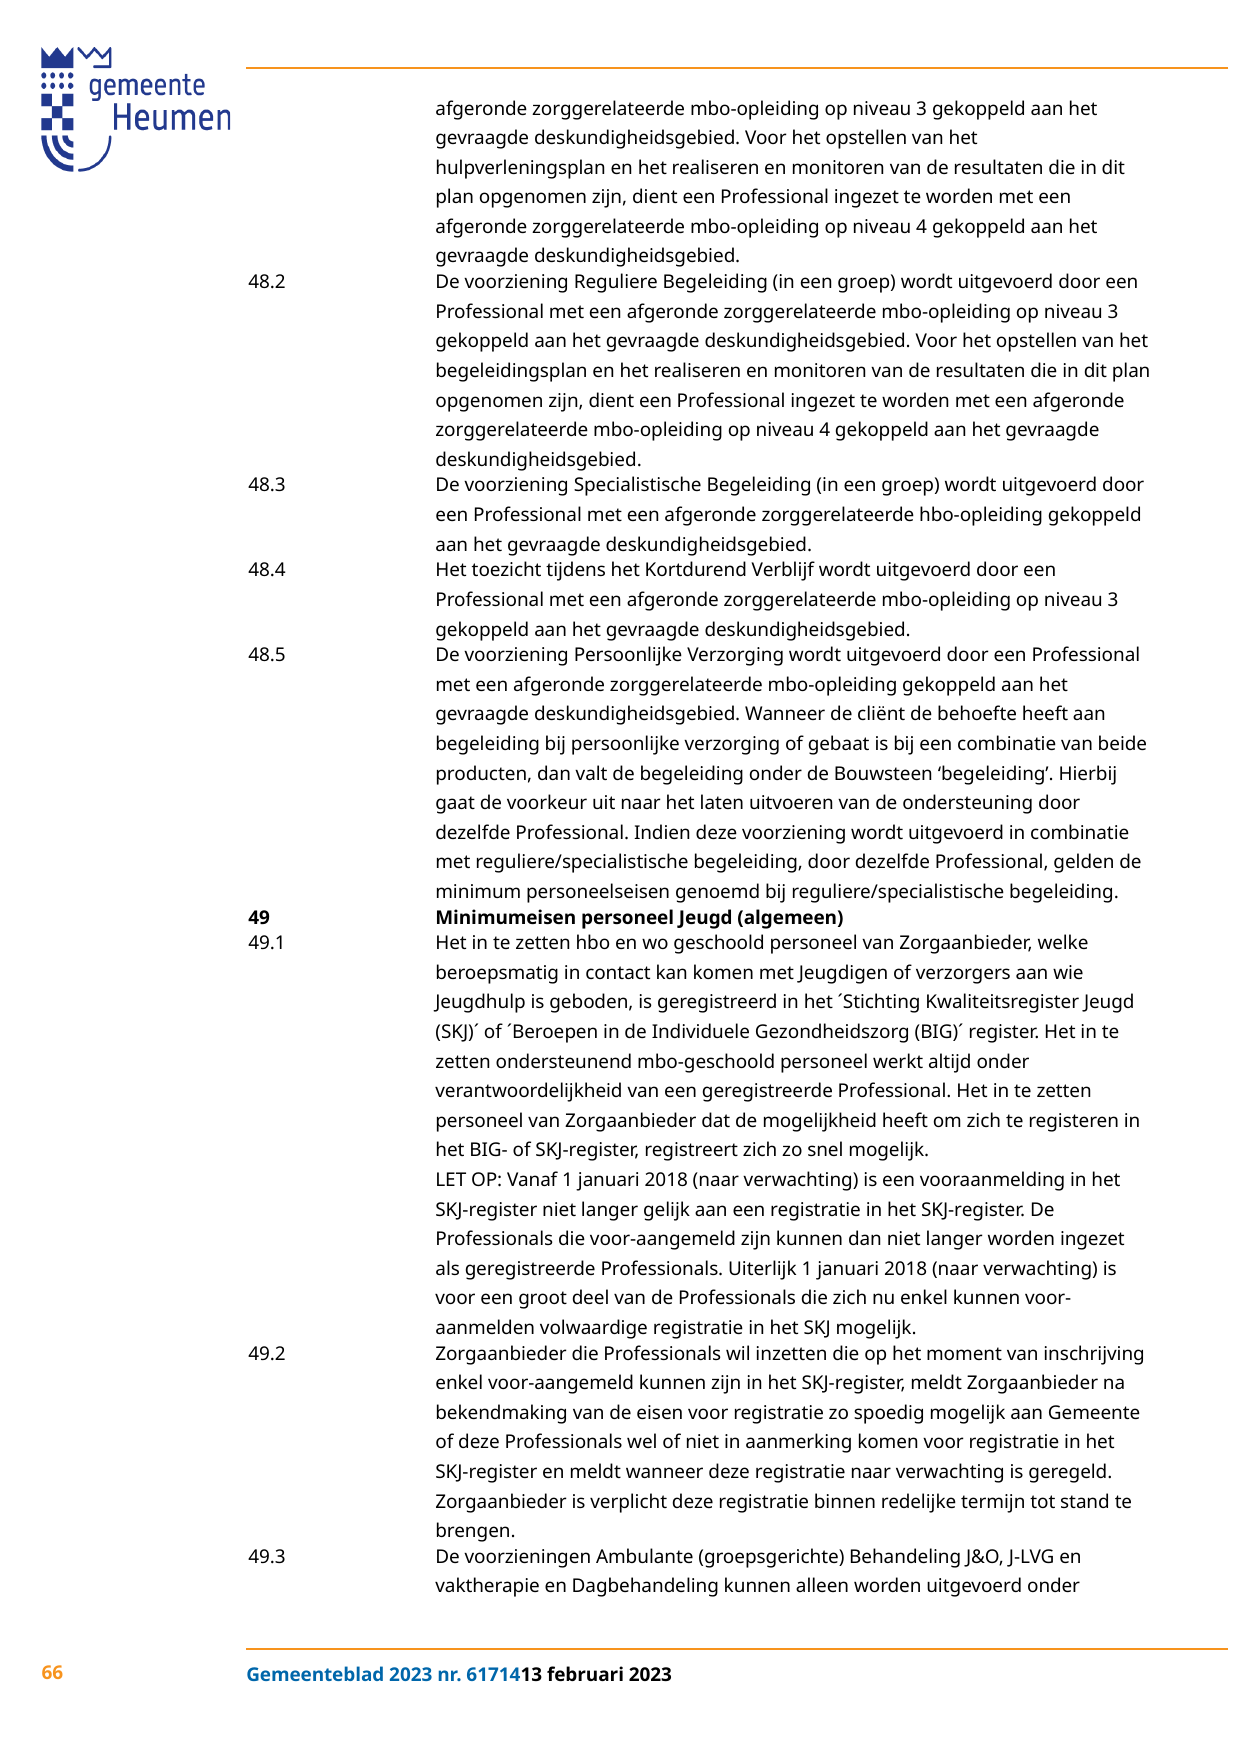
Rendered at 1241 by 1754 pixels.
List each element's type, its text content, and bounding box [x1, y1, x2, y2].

table_cell De voorziening Persoonlijke Verzorging wordt uitgevoerd door een Professional met een afgeronde zorggerelateerde mbo-opleiding gekoppeld aan het gevraagde deskundigheidsgebied. Wanneer de cliënt de behoefte heeft aan begeleiding bij persoonlijke verzorging of gebaat is bij een combinatie van beide producten, dan valt de begeleiding onder de Bouwsteen ‘begeleiding’. Hierbij gaat de voorkeur uit naar het laten uitvoeren van de ondersteuning door dezelfde Professional. Indien deze voorziening wordt uitgevoerd in combinatie met reguliere/specialistische begeleiding, door dezelfde Professional, gelden de minimum personeelseisen genoemd bij reguliere/specialistische begeleiding. [435, 641, 1152, 904]
table_cell De voorzieningen Ambulante (groepsgerichte) Behandeling J&O, J-LVG en vaktherapie en Dagbehandeling kunnen alleen worden uitgevoerd onder [435, 1543, 1152, 1598]
picture [41, 47, 231, 172]
table_cell De voorziening Specialistische Begeleiding (in een groep) wordt uitgevoerd door een Professional met een afgeronde zorggerelateerde hbo-opleiding gekoppeld aan het gevraagde deskundigheidsgebied. [435, 472, 1152, 557]
table_cell 48.3 [248, 472, 435, 557]
table_cell 48.2 [248, 269, 435, 472]
table_cell 49.2 [248, 1340, 435, 1543]
table_cell 48.4 [248, 557, 435, 641]
table_cell afgeronde zorggerelateerde mbo-opleiding op niveau 3 gekoppeld aan het gevraagde deskundigheidsgebied. Voor het opstellen van het hulpverleningsplan en het realiseren en monitoren van de resultaten die in dit plan opgenomen zijn, dient een Professional ingezet te worden met een afgeronde zorggerelateerde mbo-opleiding op niveau 4 gekoppeld aan het gevraagde deskundigheidsgebied. [435, 95, 1152, 268]
table_cell De voorziening Reguliere Begeleiding (in een groep) wordt uitgevoerd door een Professional met een afgeronde zorggerelateerde mbo-opleiding op niveau 3 gekoppeld aan het gevraagde deskundigheidsgebied. Voor het opstellen van het begeleidingsplan en het realiseren en monitoren van de resultaten die in dit plan opgenomen zijn, dient een Professional ingezet te worden met een afgeronde zorggerelateerde mbo-opleiding op niveau 4 gekoppeld aan het gevraagde deskundigheidsgebied. [435, 269, 1152, 472]
table_cell 49.3 [248, 1543, 435, 1598]
table_cell [248, 95, 435, 268]
table_cell 48.5 [248, 641, 435, 904]
table_cell Het in te zetten hbo en wo geschoold personeel van Zorgaanbieder, welke beroepsmatig in contact kan komen met Jeugdigen of verzorgers aan wie Jeugdhulp is geboden, is geregistreerd in het ´Stichting Kwaliteitsregister Jeugd (SKJ)´ of ´Beroepen in de Individuele Gezondheidszorg (BIG)´ register. Het in te zetten ondersteunend mbo-geschoold personeel werkt altijd onder verantwoordelijkheid van een geregistreerde Professional. Het in te zetten personeel van Zorgaanbieder dat de mogelijkheid heeft om zich te registeren in het BIG- of SKJ-register, registreert zich zo snel mogelijk. LET OP: Vanaf 1 januari 2018 (naar verwachting) is een vooraanmelding in het SKJ-register niet langer gelijk aan een registratie in het SKJ-register. De Professionals die voor-aangemeld zijn kunnen dan niet langer worden ingezet als geregistreerde Professionals. Uiterlijk 1 januari 2018 (naar verwachting) is voor een groot deel van de Professionals die zich nu enkel kunnen voor-aanmelden volwaardige registratie in het SKJ mogelijk. [435, 930, 1152, 1340]
table_cell Zorgaanbieder die Professionals wil inzetten die op het moment van inschrijving enkel voor-aangemeld kunnen zijn in het SKJ-register, meldt Zorgaanbieder na bekendmaking van de eisen voor registratie zo spoedig mogelijk aan Gemeente of deze Professionals wel of niet in aanmerking komen voor registratie in het SKJ-register en meldt wanneer deze registratie naar verwachting is geregeld. Zorgaanbieder is verplicht deze registratie binnen redelijke termijn tot stand te brengen. [435, 1340, 1152, 1543]
table_cell Minimumeisen personeel Jeugd (algemeen) [435, 904, 1152, 929]
table_cell 49 [248, 904, 435, 929]
table_cell 49.1 [248, 930, 435, 1340]
table_cell Het toezicht tijdens het Kortdurend Verblijf wordt uitgevoerd door een Professional met een afgeronde zorggerelateerde mbo-opleiding op niveau 3 gekoppeld aan het gevraagde deskundigheidsgebied. [435, 557, 1152, 641]
